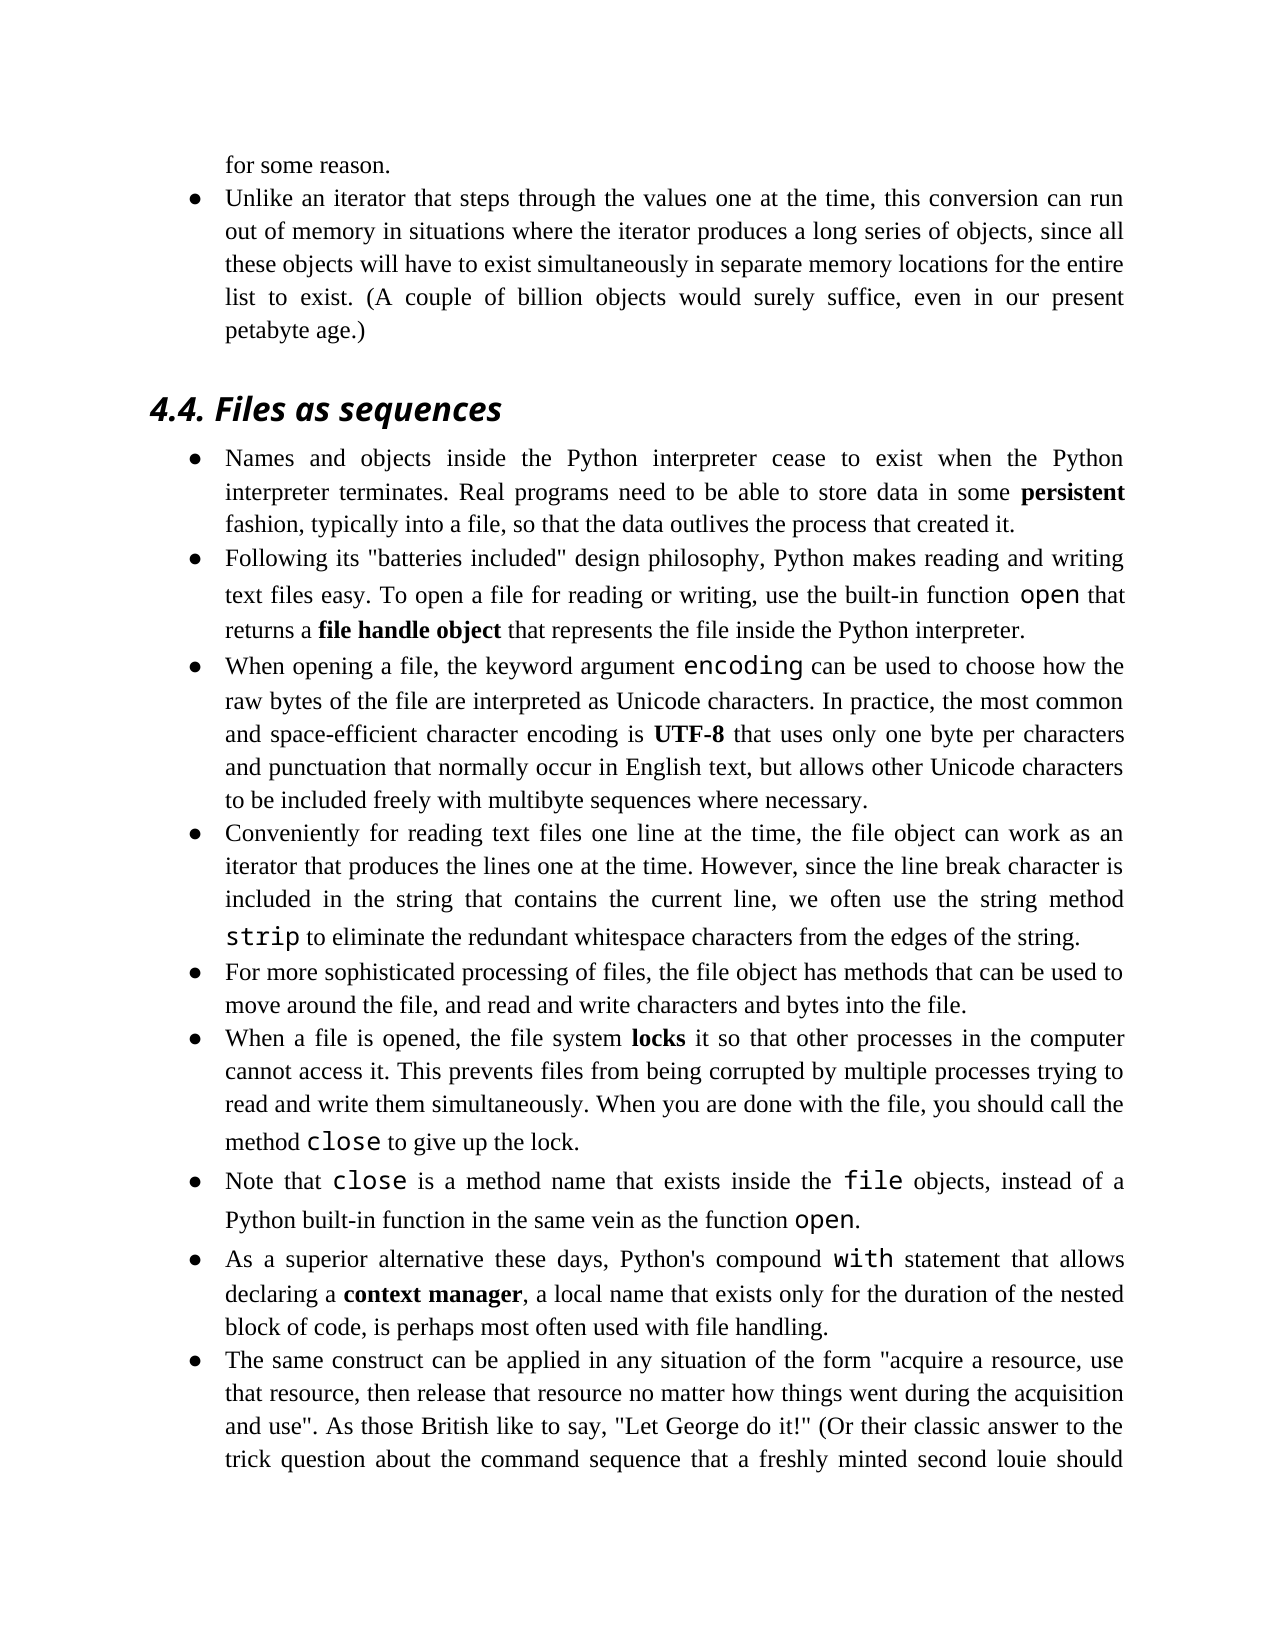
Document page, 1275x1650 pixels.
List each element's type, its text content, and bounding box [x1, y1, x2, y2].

list Unlike an iterator that steps through the values one at the time, this conversion can run out of memory in situations where the iterator produces a long series of objects, since all these objects will have to exist simultaneously in separate memory locations for the entire list to exist. (A couple of billion objects would surely suffice, even in our present petabyte age.) [187, 183, 1125, 344]
list for some reason. [187, 150, 1125, 179]
subtitle 4.4. Files as sequences [150, 386, 1125, 431]
list When a file is opened, the file system locks it so that other processes in the computer cannot access it. This prevents files from being corrupted by multiple processes trying to read and write them simultaneously. When you are done with the file, you should call the method close to give up the lock. [187, 1023, 1125, 1157]
list Names and objects inside the Python interpreter cease to exist when the Python interpreter terminates. Real programs need to be able to store data in some persistent fashion, typically into a file, so that the data outlives the process that created it. [187, 443, 1125, 538]
list The same construct can be applied in any situation of the form "acquire a resource, use that resource, then release that resource no matter how things went during the acquisition and use". As those British like to say, "Let George do it!" (Or their classic answer to the trick question about the command sequence that a freshly minted second louie should [187, 1345, 1125, 1473]
list Following its "batteries included" design philosophy, Python makes reading and writing text files easy. To open a file for reading or writing, use the built-in function open that returns a file handle object that represents the file inside the Python interpreter. [187, 543, 1125, 643]
list For more sophisticated processing of files, the file object has methods that can be used to move around the file, and read and write characters and bytes into the file. [187, 957, 1125, 1019]
list When opening a file, the keyword argument encoding can be used to choose how the raw bytes of the file are interpreted as Unicode characters. In practice, the most common and space-efficient character encoding is UTF-8 that uses only one byte per characters and punctuation that normally occur in English text, but allows other Unicode characters to be included freely with multibyte sequences where necessary. [187, 648, 1125, 814]
list As a superior alternative these days, Python's compound with statement that allows declaring a context manager, a local name that exists only for the duration of the nested block of code, is perhaps most often used with file handling. [187, 1241, 1125, 1341]
list Conveniently for reading text files one line at the time, the file object can work as an iterator that produces the lines one at the time. However, since the line break character is included in the string that contains the current line, we often use the string method strip to eliminate the redundant whitespace characters from the edges of the string. [187, 818, 1125, 952]
list Note that close is a method name that exists inside the file objects, instead of a Python built-in function in the same vein as the function open. [187, 1162, 1125, 1236]
